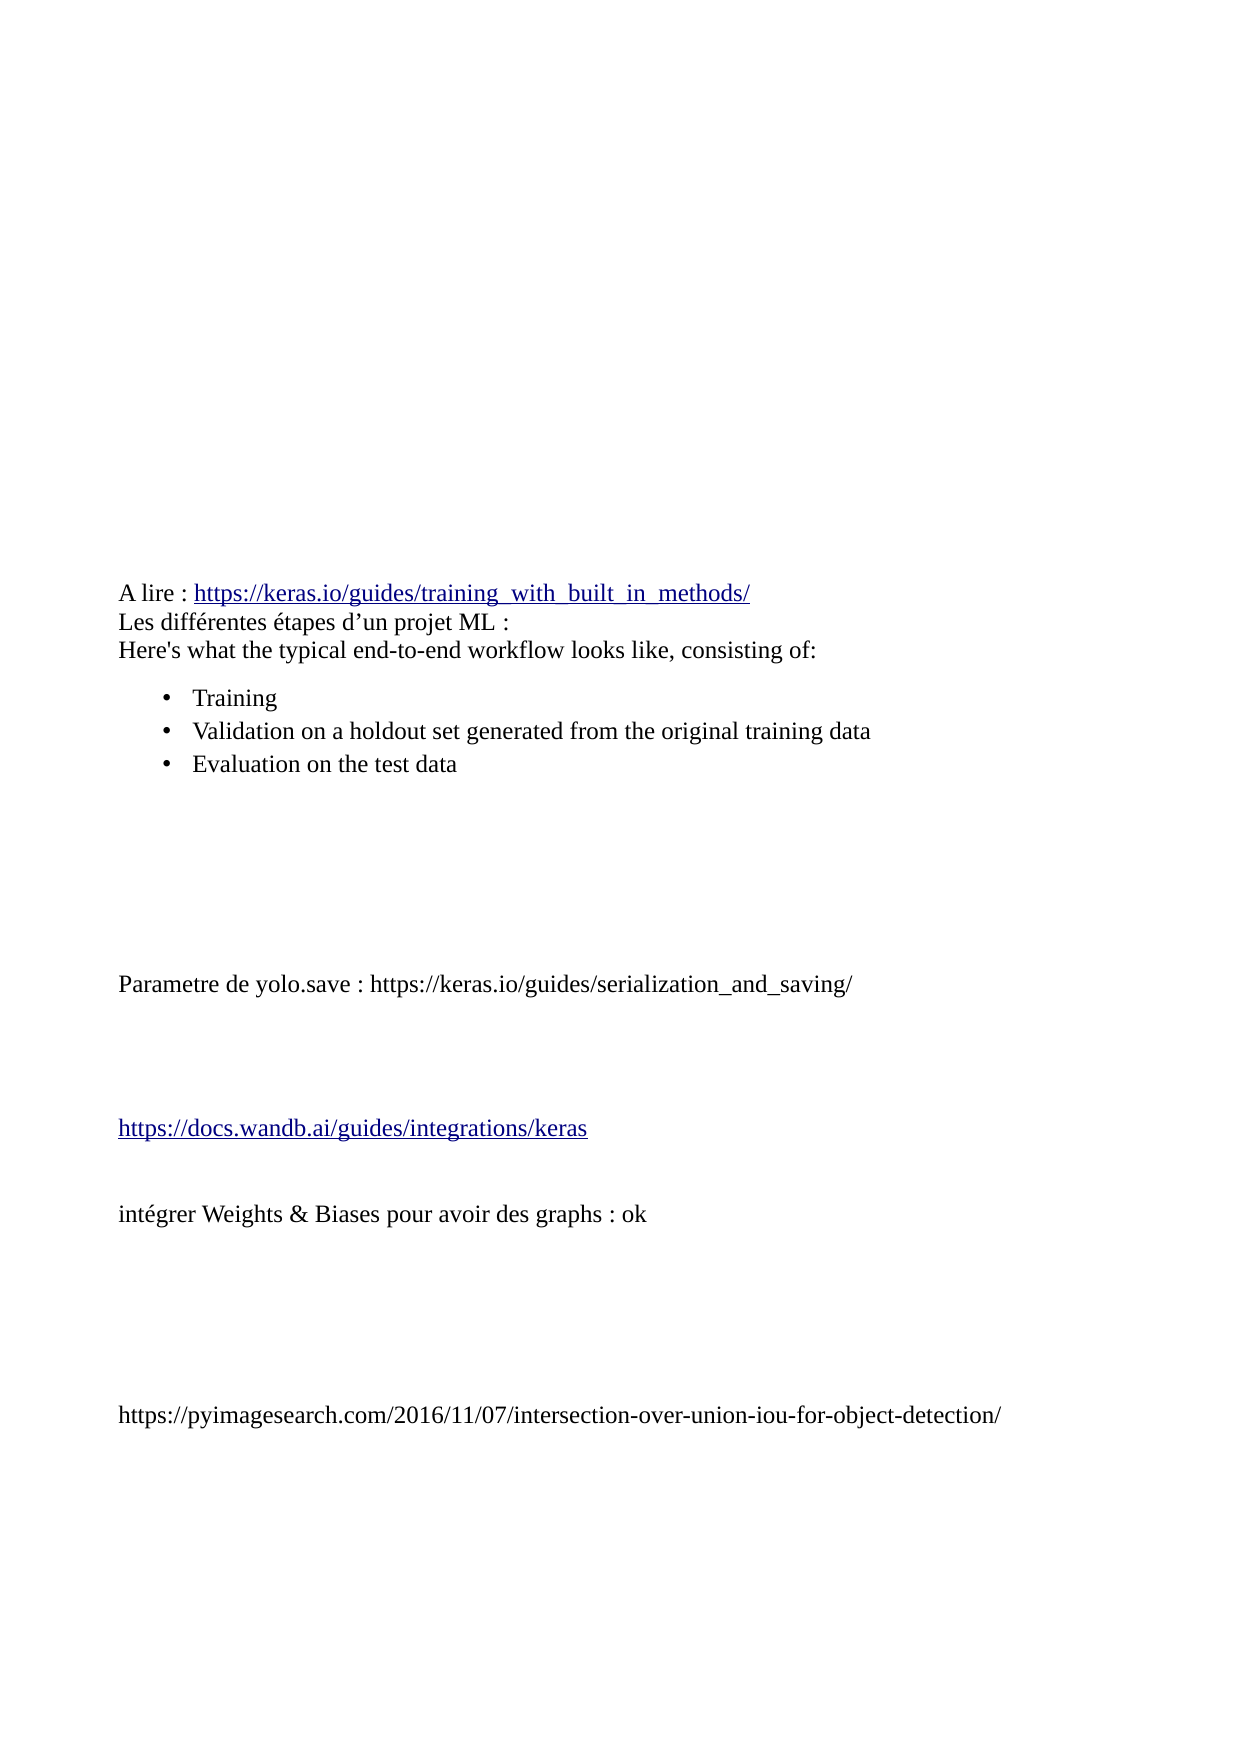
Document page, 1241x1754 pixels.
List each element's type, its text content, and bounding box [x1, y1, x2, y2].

text Les différentes étapes d’un projet ML : [118, 607, 1122, 636]
list Training [162, 683, 1122, 712]
list Validation on a holdout set generated from the original training data [162, 716, 1122, 745]
text Here's what the typical end-to-end workflow looks like, consisting of: [118, 636, 1122, 664]
text https://docs.wandb.ai/guides/integrations/keras [118, 1113, 1122, 1142]
text Parametre de yolo.save : https://keras.io/guides/serialization_and_saving/ [118, 969, 1122, 998]
text https://pyimagesearch.com/2016/11/07/intersection-over-union-iou-for-object-detection/ [118, 1401, 1122, 1429]
list Evaluation on the test data [162, 749, 1122, 778]
text intégrer Weights & Biases pour avoir des graphs : ok [118, 1199, 1122, 1228]
text A lire : https://keras.io/guides/training_with_built_in_methods/ [118, 578, 1122, 607]
